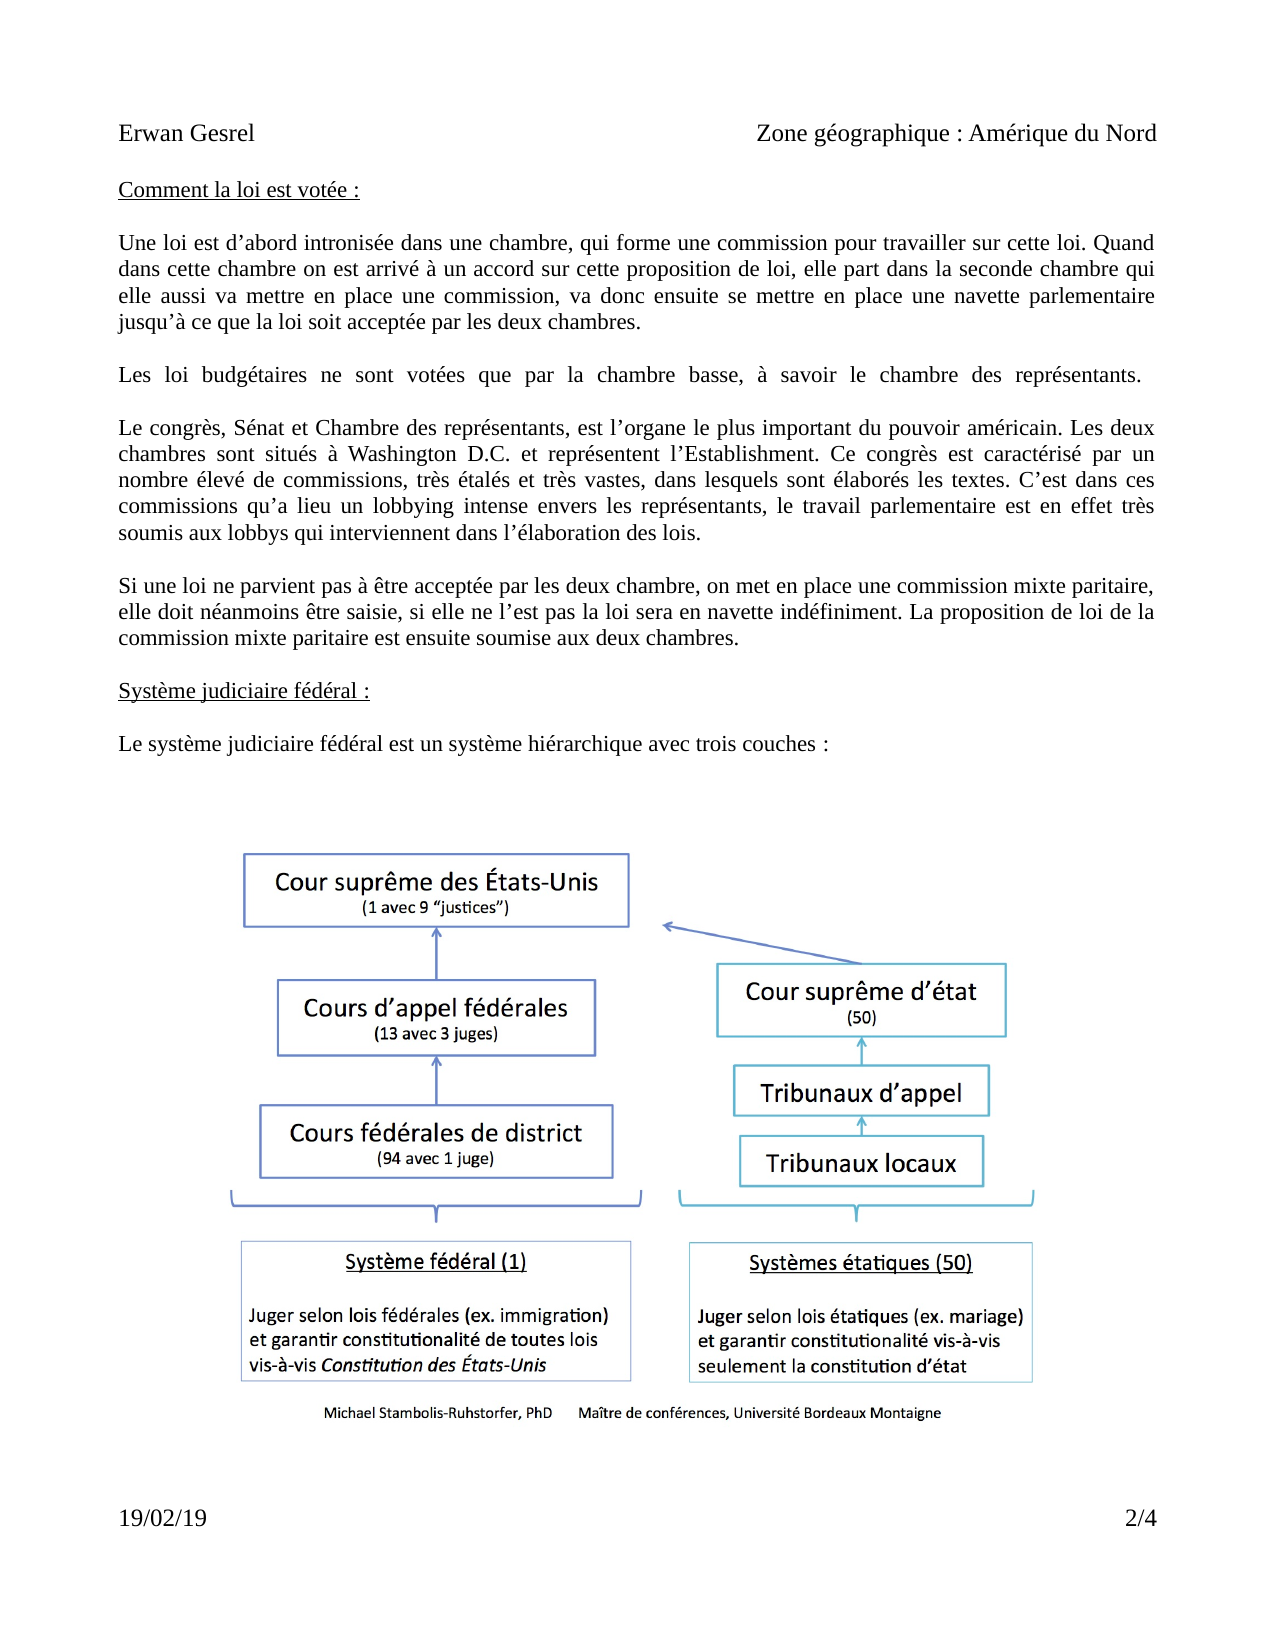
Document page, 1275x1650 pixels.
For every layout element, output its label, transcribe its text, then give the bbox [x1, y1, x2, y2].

text Les loi budgétaires ne sont votées que par la chambre basse, à savoir le chambre des représentants. [118, 361, 1157, 413]
picture [148, 772, 1116, 1457]
text Si une loi ne parvient pas à être acceptée par les deux chambre, on met en place une commission mixte paritaire, elle doit néanmoins être saisie, si elle ne l’est pas la loi sera en navette indéfiniment. La proposition de loi de la commission mixte paritaire est ensuite soumise aux deux chambres. [118, 572, 1157, 651]
text Comment la loi est votée : [118, 176, 1157, 203]
text Système judiciaire fédéral : [118, 677, 1157, 703]
text Une loi est d’abord intronisée dans une chambre, qui forme une commission pour travailler sur cette loi. Quand dans cette chambre on est arrivé à un accord sur cette proposition de loi, elle part dans la seconde chambre qui elle aussi va mettre en place une commission, va donc ensuite se mettre en place une navette parlementaire jusqu’à ce que la loi soit acceptée par les deux chambres. [118, 229, 1157, 334]
text Le système judiciaire fédéral est un système hiérarchique avec trois couches : [118, 730, 1157, 756]
text Le congrès, Sénat et Chambre des représentants, est l’organe le plus important du pouvoir américain. Les deux chambres sont situés à Washington D.C. et représentent l’Establishment. Ce congrès est caractérisé par un nombre élevé de commissions, très étalés et très vastes, dans lesquels sont élaborés les textes. C’est dans ces commissions qu’a lieu un lobbying intense envers les représentants, le travail parlementaire est en effet très soumis aux lobbys qui interviennent dans l’élaboration des lois. [118, 413, 1157, 545]
